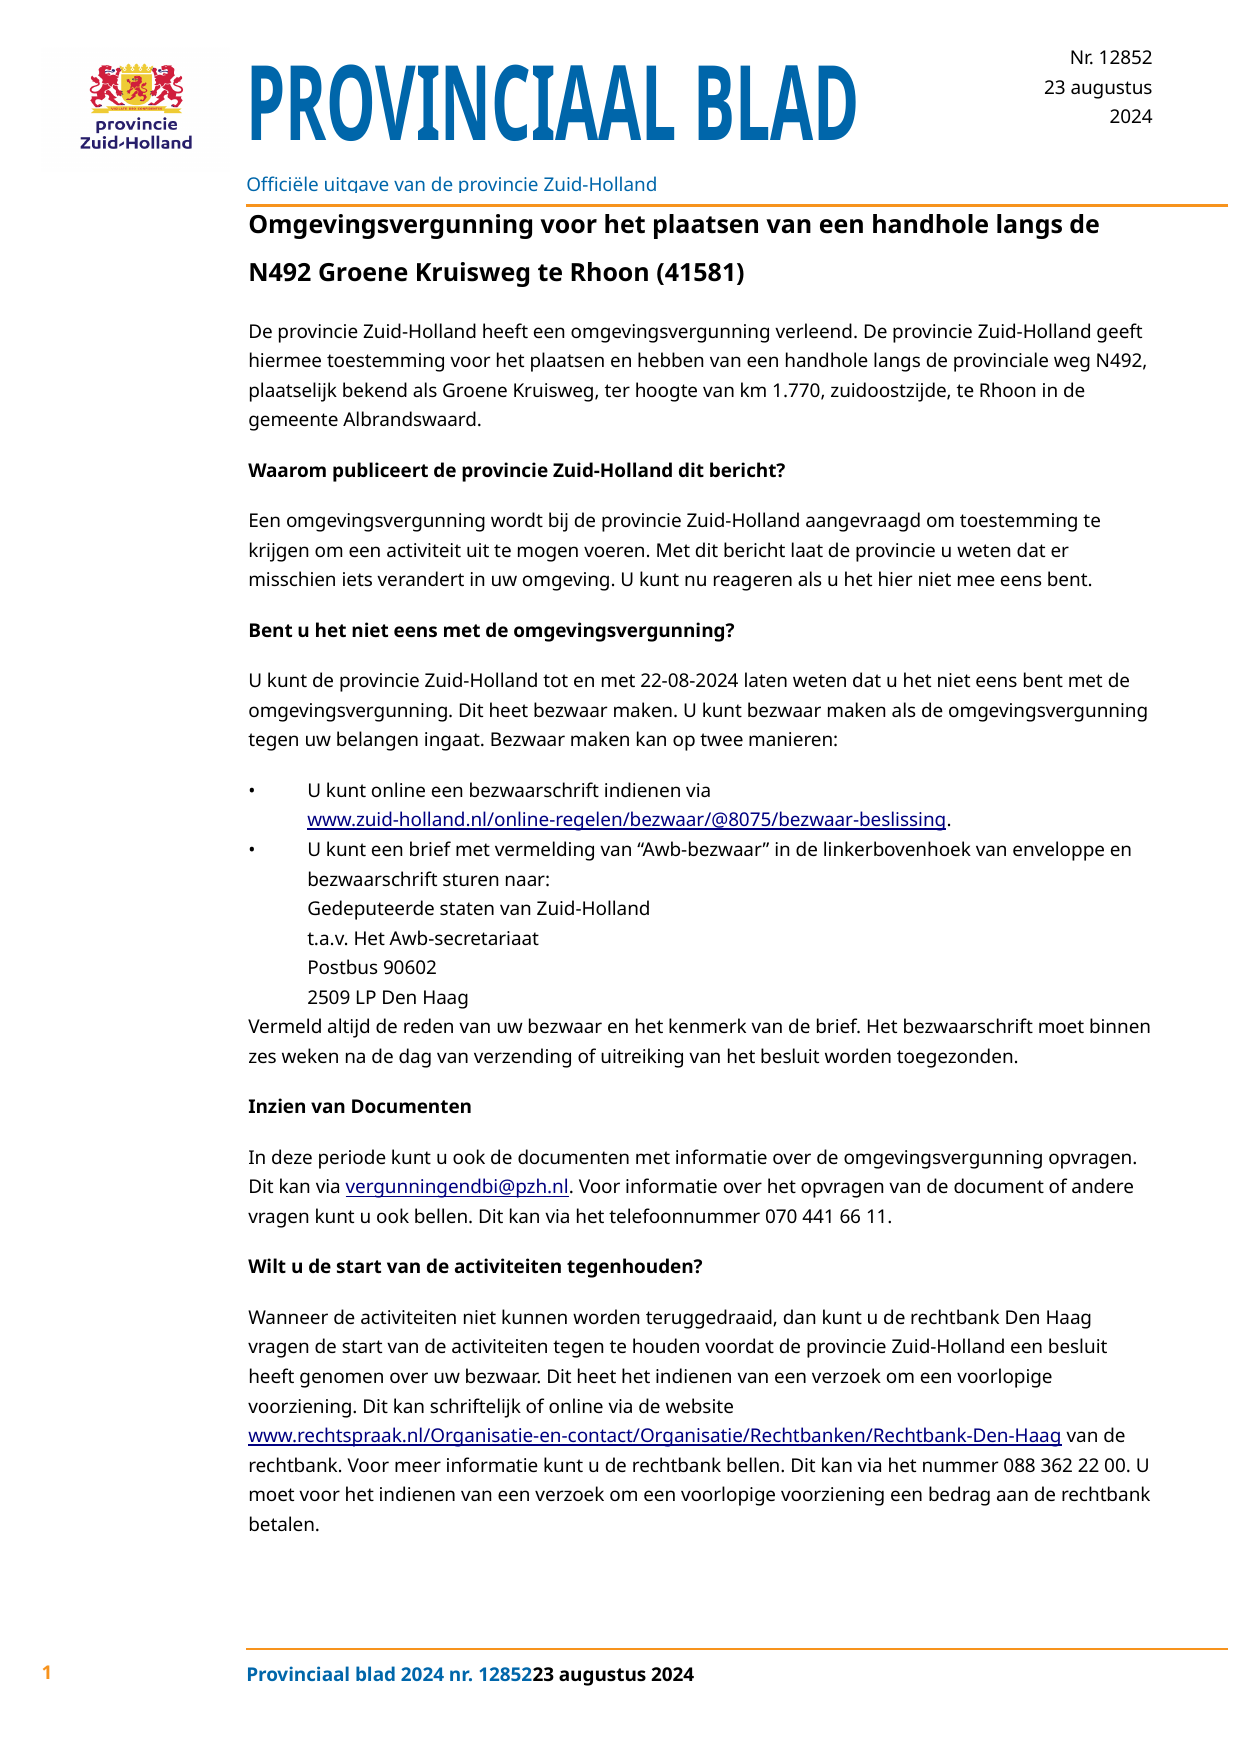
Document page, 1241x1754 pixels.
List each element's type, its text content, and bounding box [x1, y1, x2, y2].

list U kunt online een bezwaarschrift indienen via www.zuid-holland.nl/online-regelen/bezwaar/@8075/bezwaar-beslissing. [248, 777, 1152, 832]
text In deze periode kunt u ook de documenten met informatie over de omgevingsvergunning opvragen. Dit kan via vergunningendbi@pzh.nl. Voor informatie over het opvragen van de document of andere vragen kunt u ook bellen. Dit kan via het telefoonnummer 070 441 66 11. [248, 1144, 1152, 1229]
text Bent u het niet eens met de omgevingsvergunning? [248, 617, 1152, 643]
text De provincie Zuid-Holland heeft een omgevingsvergunning verleend. De provincie Zuid-Holland geeft hiermee toestemming voor het plaatsen en hebben van een handhole langs de provinciale weg N492, plaatselijk bekend als Groene Kruisweg, ter hoogte van km 1.770, zuidoostzijde, te Rhoon in de gemeente Albrandswaard. [248, 318, 1152, 432]
list t.a.v. Het Awb-secretariaat [248, 925, 1152, 951]
list Gedeputeerde staten van Zuid-Holland [248, 895, 1152, 921]
list Postbus 90602 [248, 954, 1152, 980]
text Een omgevingsvergunning wordt bij de provincie Zuid-Holland aangevraagd om toestemming te krijgen om een activiteit uit te mogen voeren. Met dit bericht laat de provincie u weten dat er misschien iets verandert in uw omgeving. U kunt nu reageren als u het hier niet mee eens bent. [248, 507, 1152, 592]
text Wanneer de activiteiten niet kunnen worden teruggedraaid, dan kunt u de rechtbank Den Haag vragen de start van de activiteiten tegen te houden voordat de provincie Zuid-Holland een besluit heeft genomen over uw bezwaar. Dit heet het indienen van een verzoek om een voorlopige voorziening. Dit kan schriftelijk of online via de website www.rechtspraak.nl/Organisatie-en-contact/Organisatie/Rechtbanken/Rechtbank-Den-Haag van de rechtbank. Voor meer informatie kunt u de rechtbank bellen. Dit kan via het nummer 088 362 22 00. U moet voor het indienen van een verzoek om een voorlopige voorziening een bedrag aan de rechtbank betalen. [248, 1304, 1152, 1537]
text Waarom publiceert de provincie Zuid-Holland dit bericht? [248, 457, 1152, 483]
list 2509 LP Den Haag [248, 984, 1152, 1010]
text Omgevingsvergunning voor het plaatsen van een handhole langs de N492 Groene Kruisweg te Rhoon (41581) [248, 207, 1152, 288]
text Wilt u de start van de activiteiten tegenhouden? [248, 1254, 1152, 1279]
text Inzien van Documenten [248, 1094, 1152, 1119]
picture [41, 47, 231, 172]
list U kunt een brief met vermelding van “Awb-bezwaar” in de linkerbovenhoek van enveloppe en bezwaarschrift sturen naar: [248, 836, 1152, 892]
text U kunt de provincie Zuid-Holland tot en met 22-08-2024 laten weten dat u het niet eens bent met de omgevingsvergunning. Dit heet bezwaar maken. U kunt bezwaar maken als de omgevingsvergunning tegen uw belangen ingaat. Bezwaar maken kan op twee manieren: [248, 667, 1152, 752]
text Vermeld altijd de reden van uw bezwaar en het kenmerk van de brief. Het bezwaarschrift moet binnen zes weken na de dag van verzending of uitreiking van het besluit worden toegezonden. [248, 1014, 1152, 1069]
